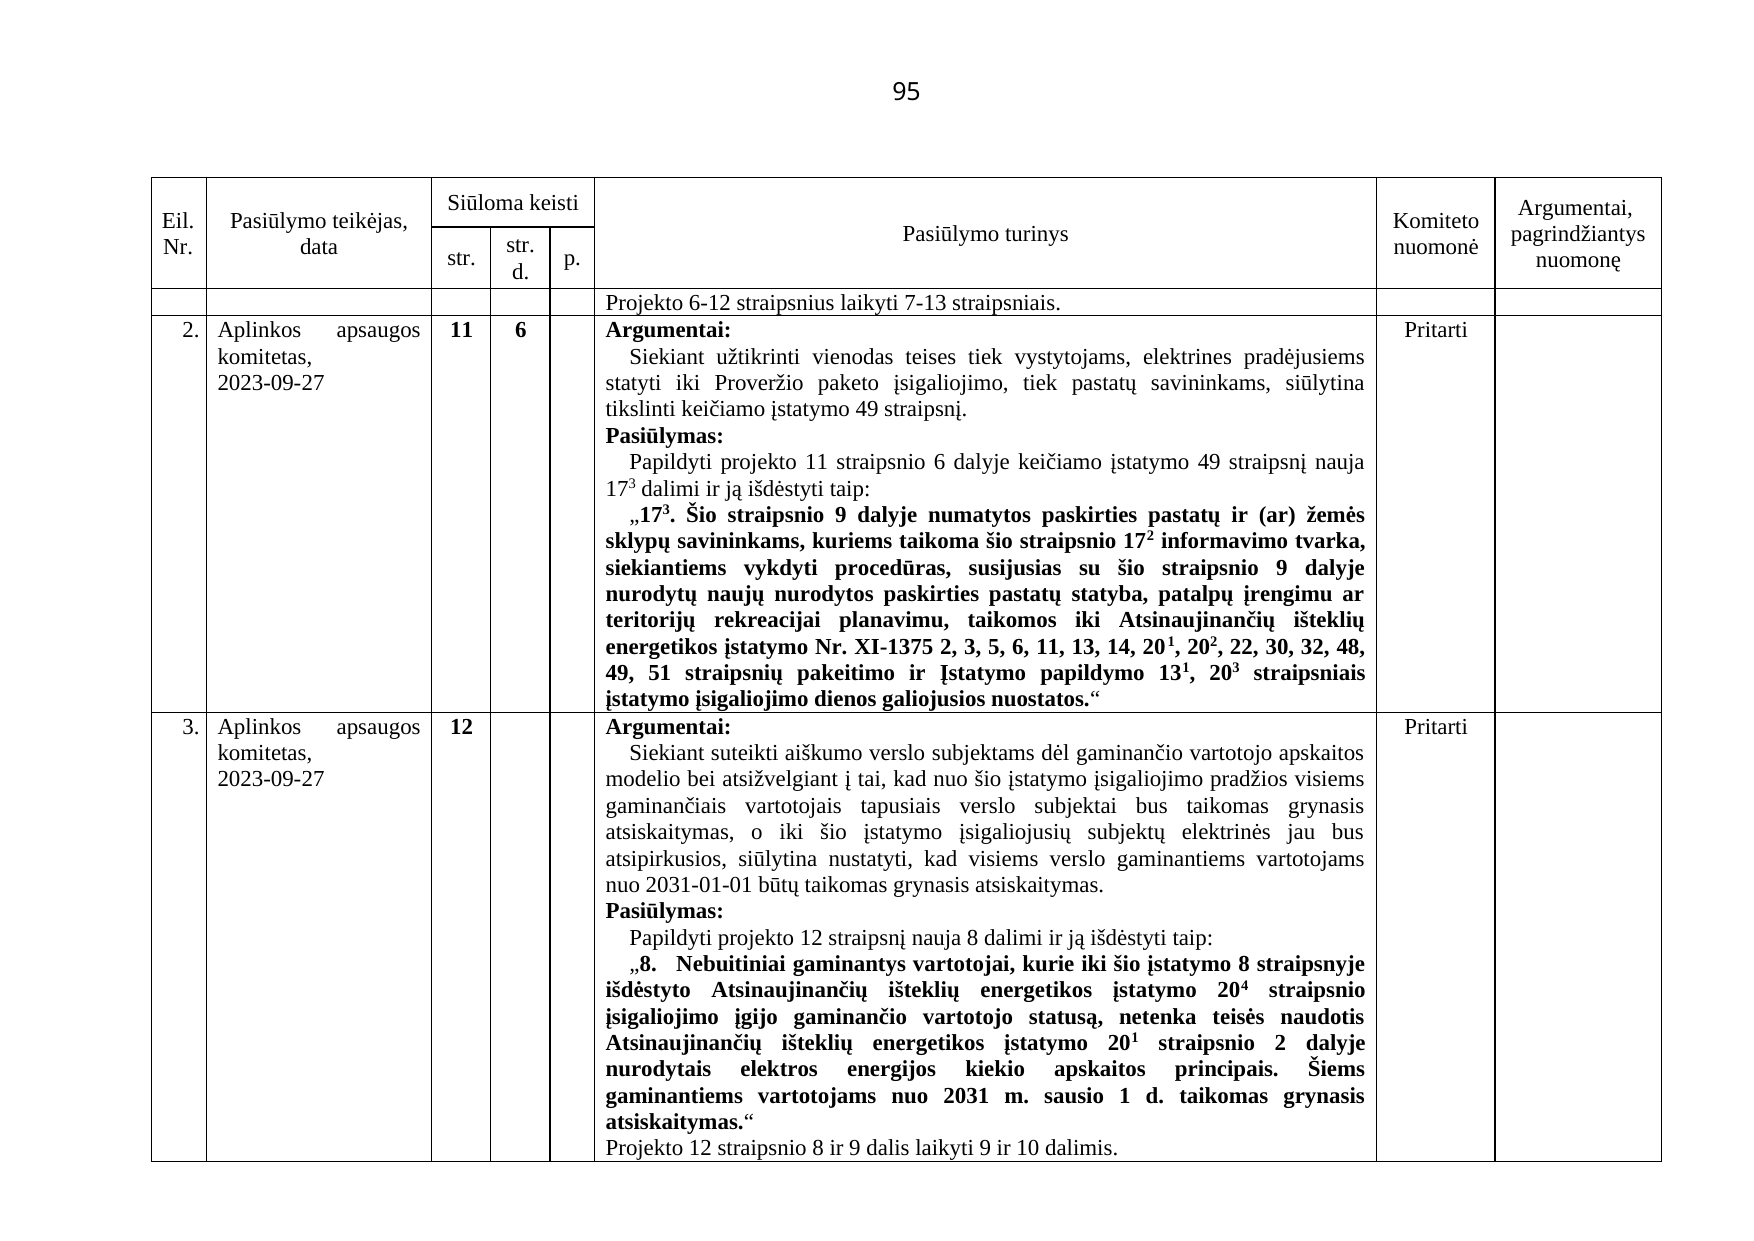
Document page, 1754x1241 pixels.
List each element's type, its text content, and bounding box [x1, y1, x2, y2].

table_cell [491, 289, 549, 315]
table_cell Aplinkos apsaugos komitetas, 2023-09-27 [207, 316, 431, 712]
table_cell [152, 316, 206, 712]
table_cell 12 [432, 713, 490, 1161]
table_cell [1496, 316, 1661, 712]
table_cell [491, 713, 549, 1161]
table_cell [152, 289, 206, 315]
table_cell [1496, 289, 1661, 315]
table_cell Argumentai: Siekiant suteikti aiškumo verslo subjektams dėl gaminančio vartotojo apskaitos modelio bei atsižvelgiant į tai, kad nuo šio įstatymo įsigaliojimo pradžios visiems gaminančiais vartotojais tapusiais verslo subjektai bus taikomas grynasis atsiskaitymas, o iki šio įstatymo įsigaliojusių subjektų elektrinės jau bus atsipirkusios, siūlytina nustatyti, kad visiems verslo gaminantiems vartotojams nuo 2031-01-01 būtų taikomas grynasis atsiskaitymas. Pasiūlymas: Papildyti projekto 12 straipsnį nauja 8 dalimi ir ją išdėstyti taip: „8. Nebuitiniai gaminantys vartotojai, kurie iki šio įstatymo 8 straipsnyje išdėstyto Atsinaujinančių išteklių energetikos įstatymo 204 straipsnio įsigaliojimo įgijo gaminančio vartotojo statusą, netenka teisės naudotis Atsinaujinančių išteklių energetikos įstatymo 201 straipsnio 2 dalyje nurodytais elektros energijos kiekio apskaitos principais. Šiems gaminantiems vartotojams nuo 2031 m. sausio 1 d. taikomas grynasis atsiskaitymas.“ Projekto 12 straipsnio 8 ir 9 dalis laikyti 9 ir 10 dalimis. [595, 713, 1376, 1161]
table_cell 11 [432, 316, 490, 712]
table_cell Projekto 6-12 straipsnius laikyti 7-13 straipsniais. [595, 289, 1376, 315]
table_cell Argumentai: Siekiant užtikrinti vienodas teises tiek vystytojams, elektrines pradėjusiems statyti iki Proveržio paketo įsigaliojimo, tiek pastatų savininkams, siūlytina tikslinti keičiamo įstatymo 49 straipsnį. Pasiūlymas: Papildyti projekto 11 straipsnio 6 dalyje keičiamo įstatymo 49 straipsnį nauja 173 dalimi ir ją išdėstyti taip: „173. Šio straipsnio 9 dalyje numatytos paskirties pastatų ir (ar) žemės sklypų savininkams, kuriems taikoma šio straipsnio 172 informavimo tvarka, siekiantiems vykdyti procedūras, susijusias su šio straipsnio 9 dalyje nurodytų naujų nurodytos paskirties pastatų statyba, patalpų įrengimu ar teritorijų rekreacijai planavimu, taikomos iki Atsinaujinančių išteklių energetikos įstatymo Nr. XI-1375 2, 3, 5, 6, 11, 13, 14, 201, 202, 22, 30, 32, 48, 49, 51 straipsnių pakeitimo ir Įstatymo papildymo 131, 203 straipsniais įstatymo įsigaliojimo dienos galiojusios nuostatos.“ [595, 316, 1376, 712]
table_header Pasiūlymo teikėjas, data [207, 178, 431, 288]
table_cell str. d. [491, 228, 549, 288]
table_cell [551, 316, 594, 712]
table_cell Pritarti [1377, 713, 1494, 1161]
table_cell [551, 713, 594, 1161]
table_header Pasiūlymo turinys [595, 178, 1376, 288]
table_cell [1377, 289, 1494, 315]
table_cell [432, 289, 490, 315]
table_cell [152, 713, 206, 1161]
table_header Argumentai, pagrindžiantys nuomonę [1496, 178, 1661, 288]
table_cell [207, 289, 431, 315]
table_header Siūloma keisti [432, 178, 594, 226]
table_cell [1496, 713, 1661, 1161]
table_cell Pritarti [1377, 316, 1494, 712]
table_cell p. [551, 228, 594, 288]
table_header Komiteto nuomonė [1377, 178, 1494, 288]
table_cell Aplinkos apsaugos komitetas, 2023-09-27 [207, 713, 431, 1161]
table_cell 6 [491, 316, 549, 712]
table_cell str. [432, 228, 490, 288]
table_header Eil. Nr. [152, 178, 206, 288]
table_cell [551, 289, 594, 315]
